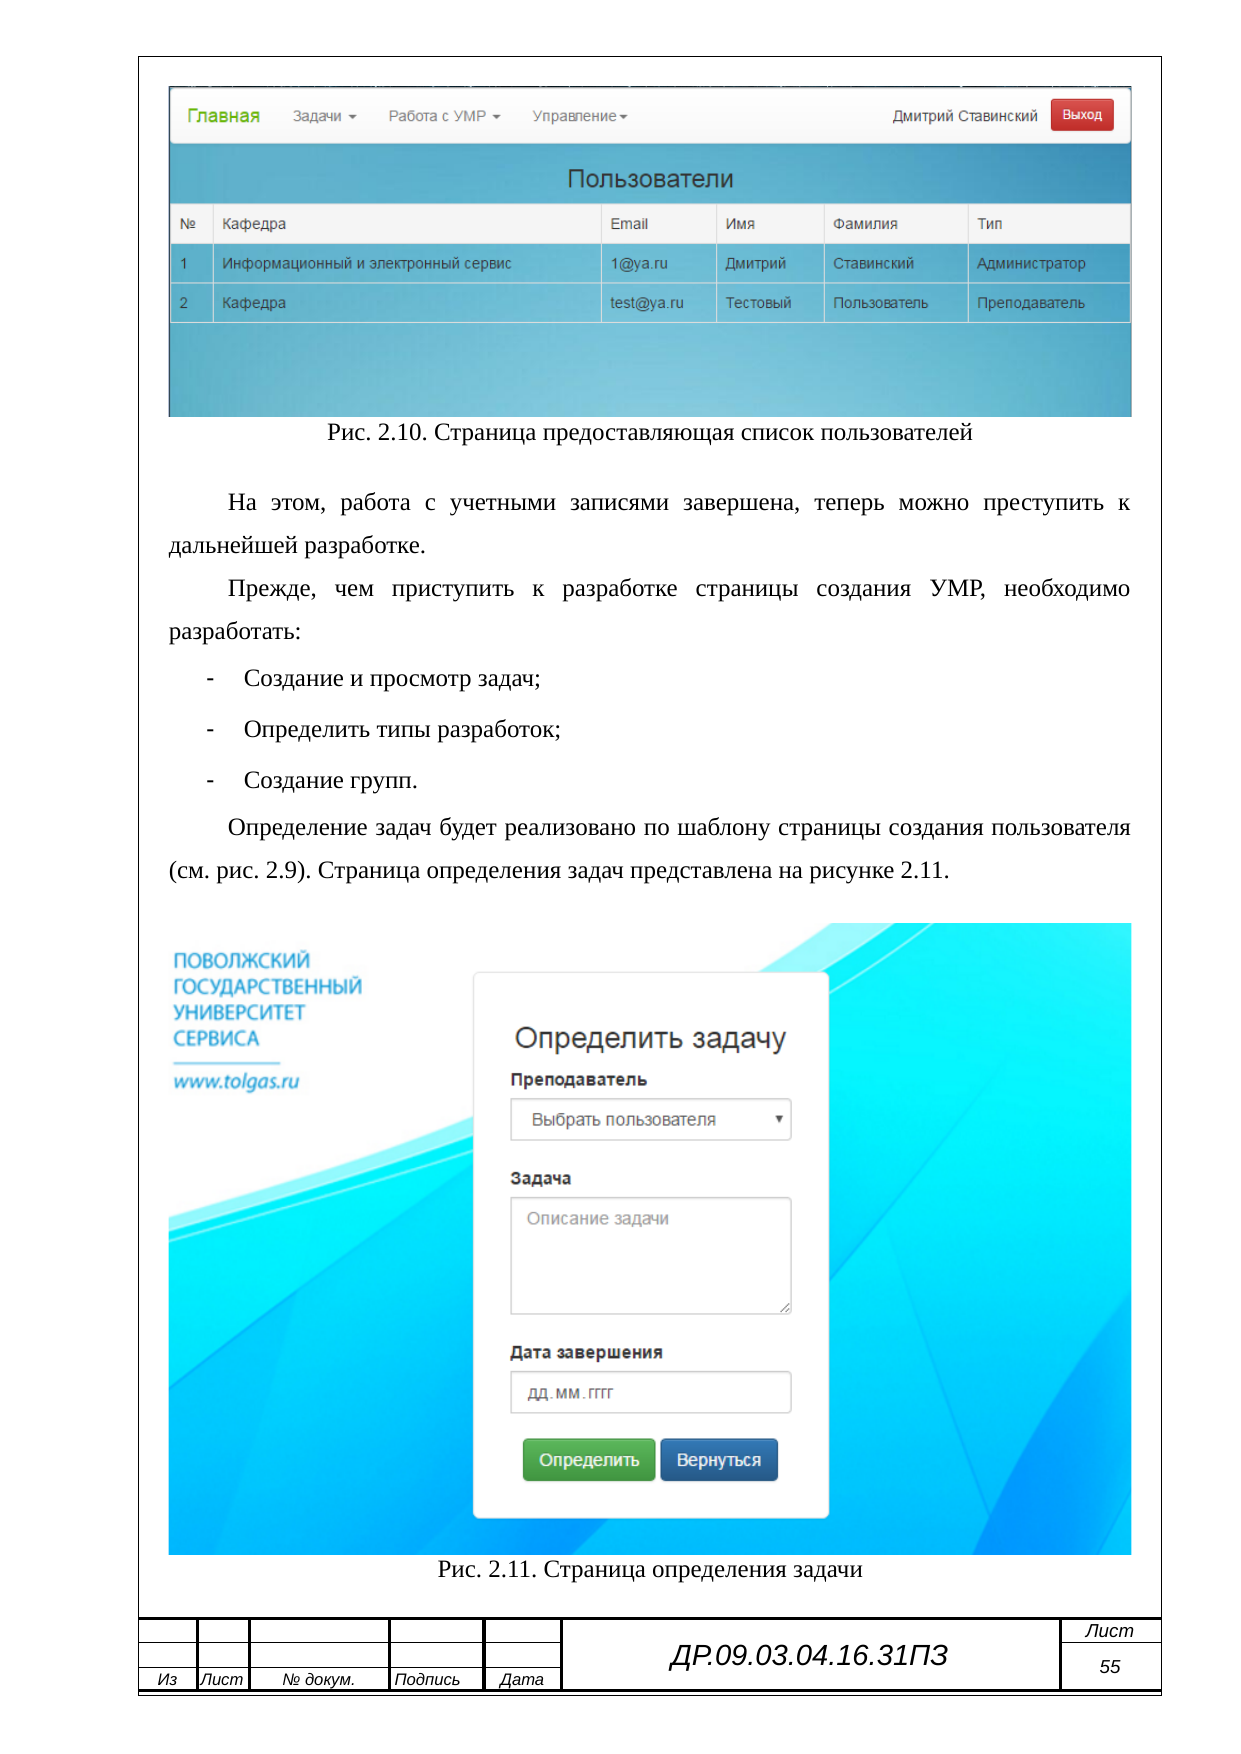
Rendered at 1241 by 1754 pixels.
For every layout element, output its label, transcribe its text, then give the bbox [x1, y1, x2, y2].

text Рис. 2.10. Страница предоставляющая список пользователей [168, 417, 1132, 445]
text Определение задач будет реализовано по шаблону страницы создания пользователя (см. рис. 2.9). Страница определения задач представлена на рисунке 2.11. [168, 812, 1132, 884]
list Создание групп. [206, 761, 1132, 795]
text Прежде, чем приступить к разработке страницы создания УМР, необходимо разработать: [168, 573, 1132, 645]
list Создание и просмотр задач; [206, 659, 1132, 693]
text Рис. 2.11. Страница определения задачи [168, 1555, 1132, 1583]
text На этом, работа с учетными записями завершена, теперь можно преступить к дальнейшей разработке. [168, 487, 1132, 559]
picture [168, 86, 1132, 417]
picture [974, 1426, 1086, 1555]
picture [168, 923, 1132, 1555]
list Определить типы разработок; [206, 710, 1132, 744]
